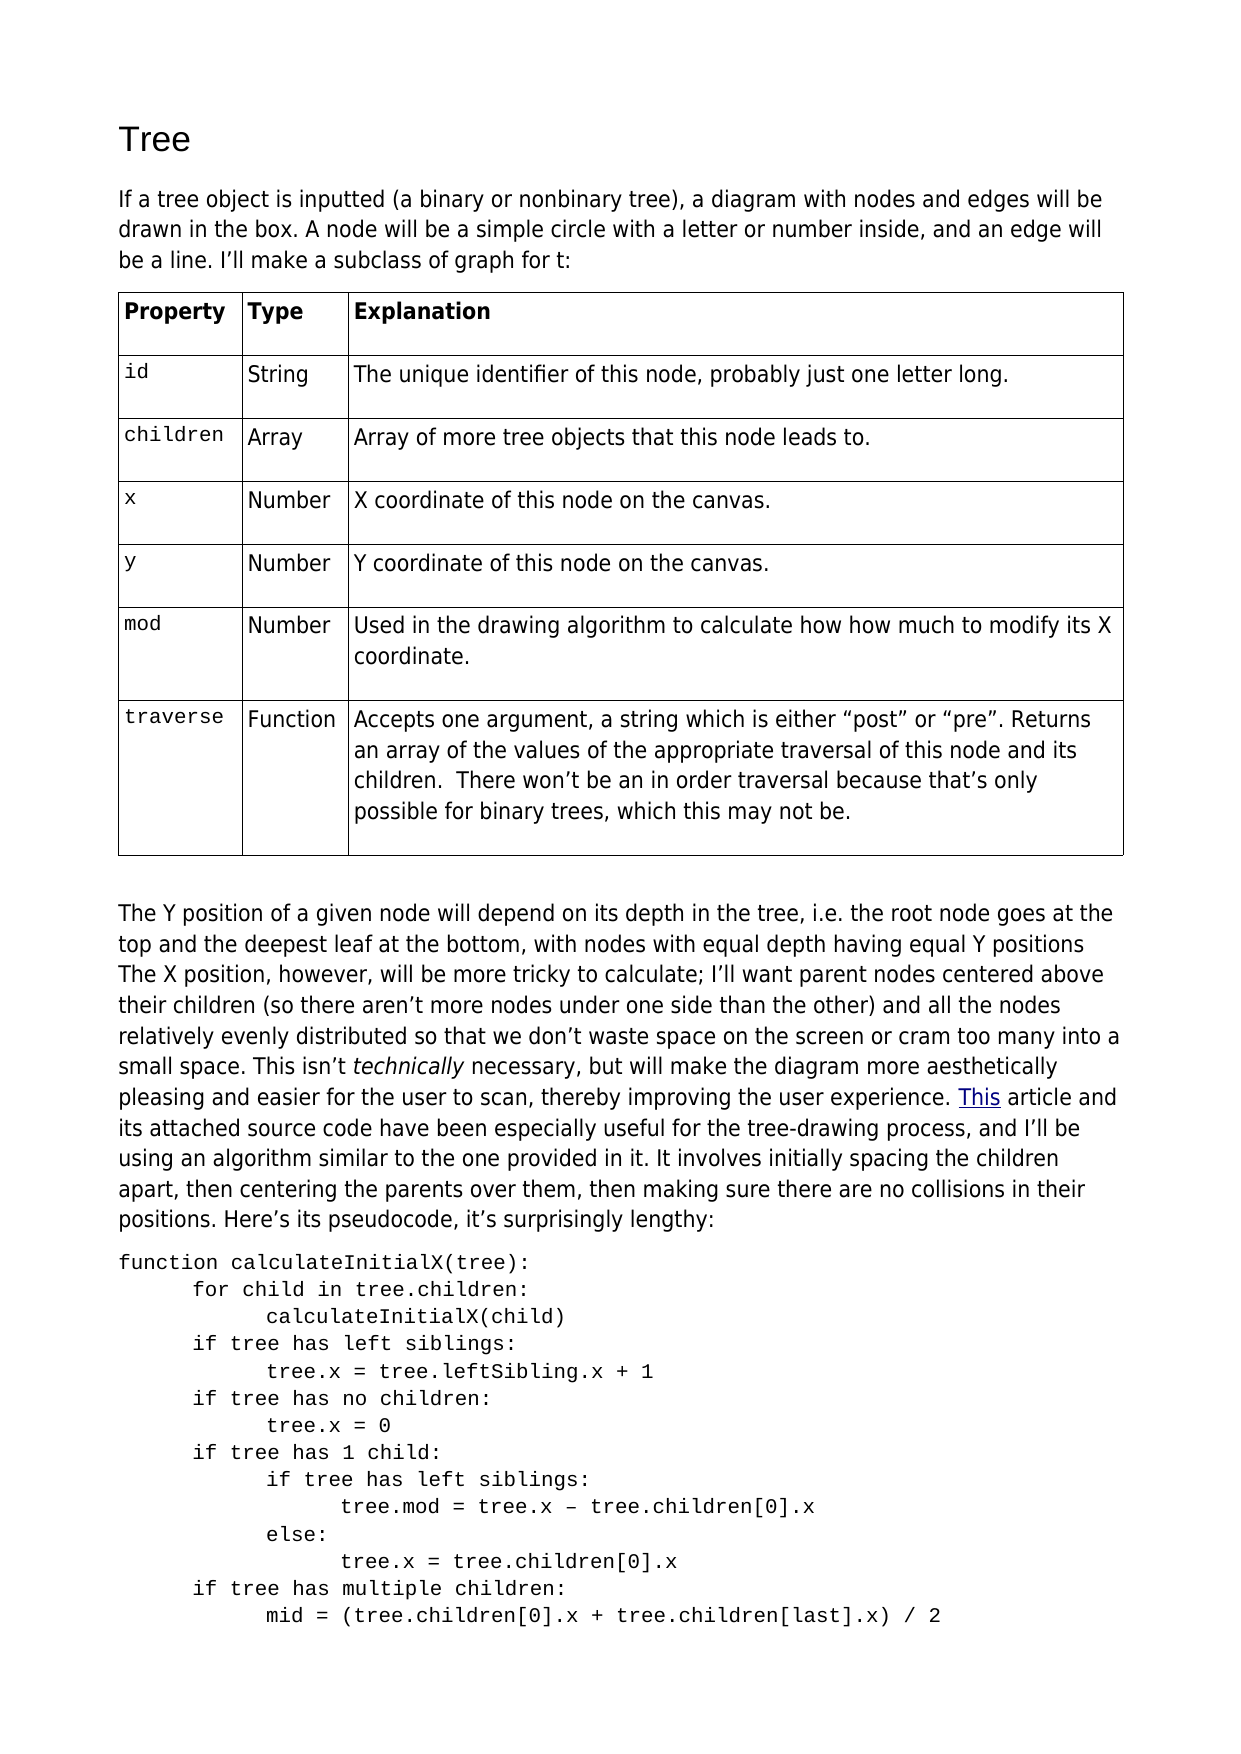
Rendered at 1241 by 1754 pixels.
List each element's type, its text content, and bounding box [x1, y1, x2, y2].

table_cell traverse [119, 701, 242, 855]
text If a tree object is inputted (a binary or nonbinary tree), a diagram with nodes and edges will be drawn in the box. A node will be a simple circle with a letter or number inside, and an edge will be a line. I’ll make a subclass of graph for t: [118, 186, 1122, 274]
table_header Property [119, 293, 242, 355]
text tree.x = tree.leftSibling.x + 1 [118, 1361, 1122, 1384]
text if tree has left siblings: [118, 1333, 1122, 1357]
text tree.mod = tree.x – tree.children[0].x [118, 1497, 1122, 1520]
text calculateInitialX(child) [118, 1306, 1122, 1330]
table_cell Function [243, 701, 348, 855]
text if tree has multiple children: [118, 1578, 1122, 1602]
table_cell X coordinate of this node on the canvas. [349, 482, 1123, 544]
table_cell Array of more tree objects that this node leads to. [349, 419, 1123, 481]
subtitle Tree [118, 118, 1122, 159]
text else: [118, 1524, 1122, 1547]
table_header Explanation [349, 293, 1123, 355]
table_header Type [243, 293, 348, 355]
table_cell Used in the drawing algorithm to calculate how how much to modify its X coordinate. [349, 608, 1123, 700]
text if tree has 1 child: [118, 1442, 1122, 1466]
text if tree has no children: [118, 1388, 1122, 1411]
text tree.x = 0 [118, 1415, 1122, 1439]
table_cell id [119, 356, 242, 418]
text tree.x = tree.children[0].x [118, 1551, 1122, 1574]
table_cell Accepts one argument, a string which is either “post” or “pre”. Returns an array of the values of the appropriate traversal of this node and its children. There won’t be an in order traversal because that’s only possible for binary trees, which this may not be. [349, 701, 1123, 855]
table_cell x [119, 482, 242, 544]
text mid = (tree.children[0].x + tree.children[last].x) / 2 [118, 1605, 1122, 1629]
table_cell Array [243, 419, 348, 481]
table_cell Y coordinate of this node on the canvas. [349, 545, 1123, 607]
table_cell mod [119, 608, 242, 700]
table_cell String [243, 356, 348, 418]
table_cell Number [243, 482, 348, 544]
table_cell Number [243, 608, 348, 700]
table_cell Number [243, 545, 348, 607]
text function calculateInitialX(tree): [118, 1252, 1122, 1276]
text if tree has left siblings: [118, 1469, 1122, 1493]
table_cell children [119, 419, 242, 481]
text for child in tree.children: [118, 1279, 1122, 1303]
table_cell y [119, 545, 242, 607]
text The Y position of a given node will depend on its depth in the tree, i.e. the root node goes at the top and the deepest leaf at the bottom, with nodes with equal depth having equal Y positions The X position, however, will be more tricky to calculate; I’ll want parent nodes centered above their children (so there aren’t more nodes under one side than the other) and all the nodes relatively evenly distributed so that we don’t waste space on the screen or cram too many into a small space. This isn’t technically necessary, but will make the diagram more aesthetically pleasing and easier for the user to scan, thereby improving the user experience. This article and its attached source code have been especially useful for the tree-drawing process, and I’ll be using an algorithm similar to the one provided in it. It involves initially spacing the children apart, then centering the parents over them, then making sure there are no collisions in their positions. Here’s its pseudocode, it’s surprisingly lengthy: [118, 900, 1122, 1233]
table_cell The unique identifier of this node, probably just one letter long. [349, 356, 1123, 418]
